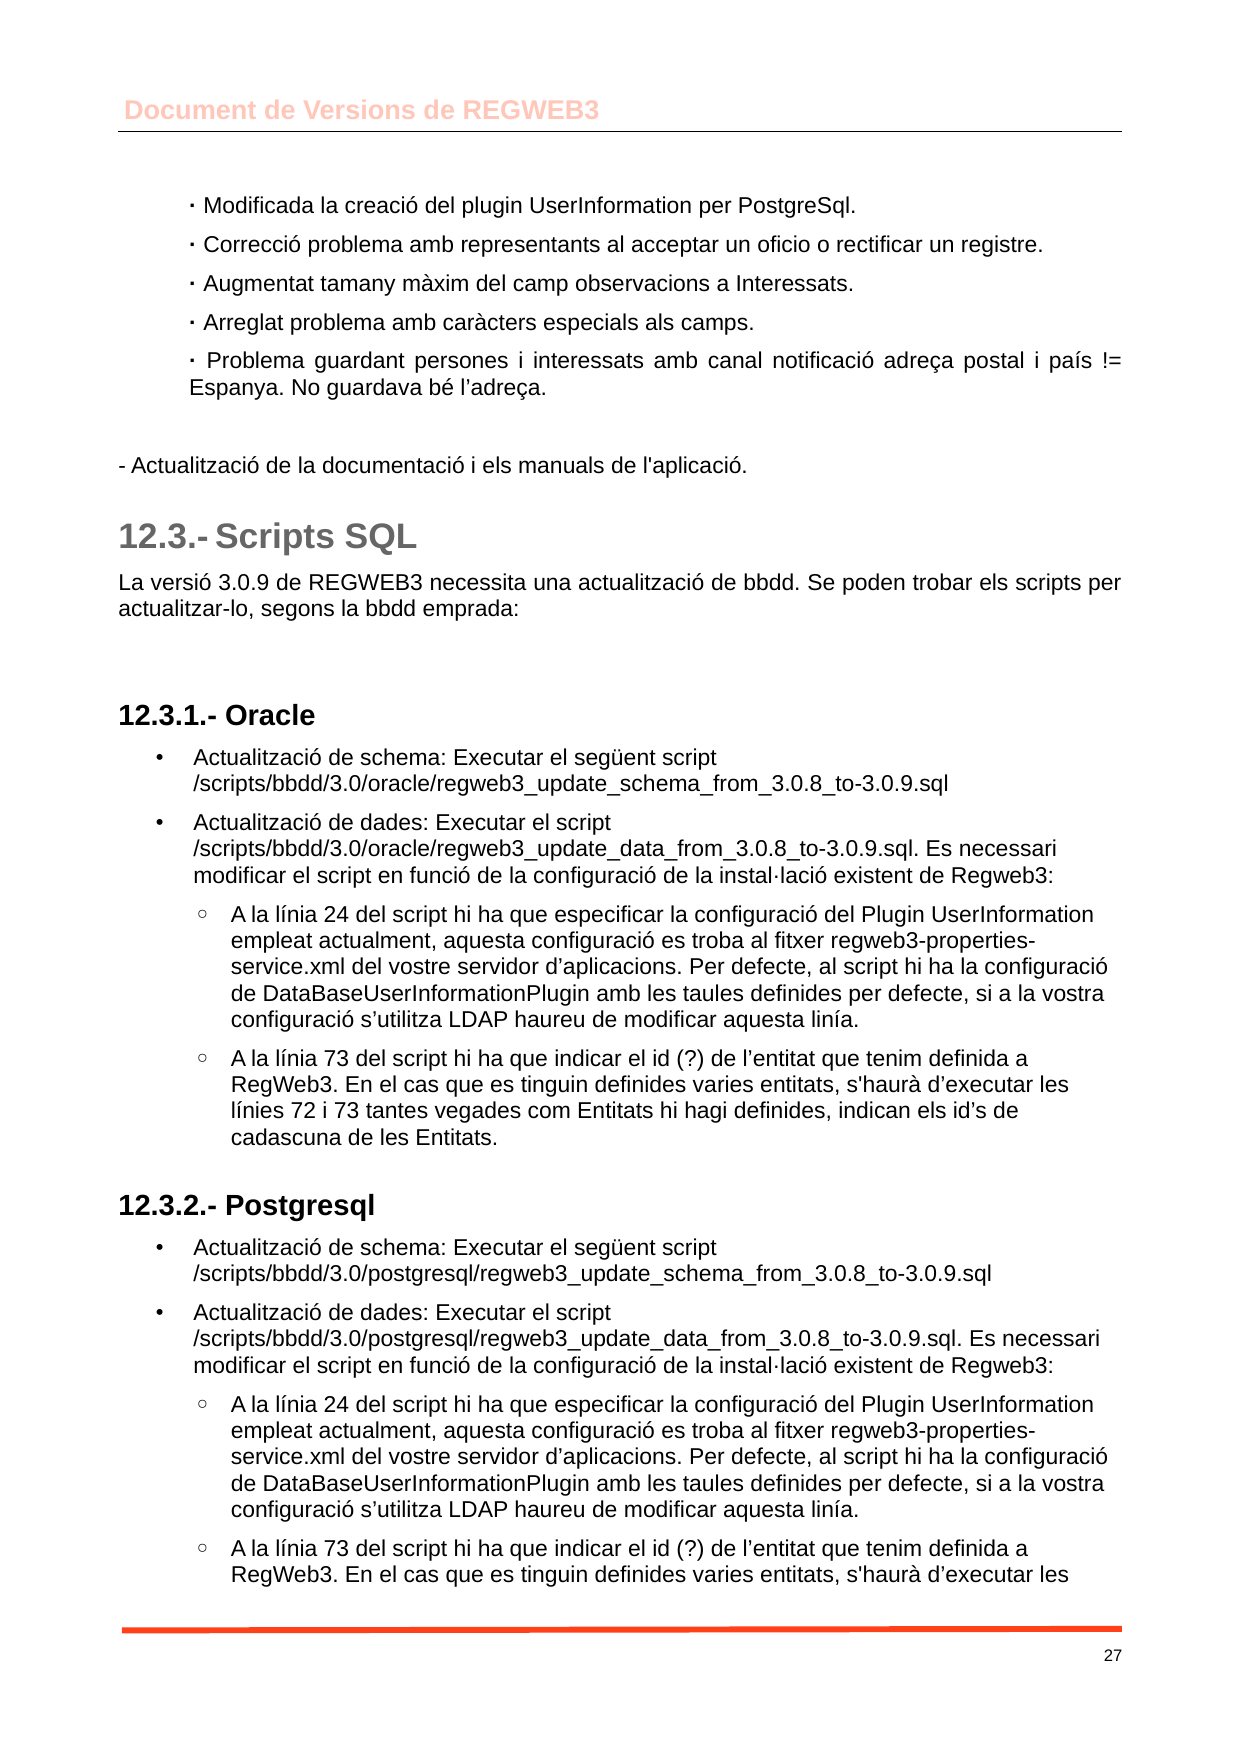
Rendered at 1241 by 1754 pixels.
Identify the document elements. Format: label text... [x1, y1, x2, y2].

list Actualització de dades: Executar el script /scripts/bbdd/3.0/postgresql/regweb3_update_data_from_3.0.8_to-3.0.9.sql. Es necessari modificar el script en funció de la configuració de la instal·lació existent de Regweb3: [156, 1299, 1122, 1378]
text · Correcció problema amb representants al acceptar un oficio o rectificar un registre. [189, 231, 1122, 257]
list Actualització de dades: Executar el script /scripts/bbdd/3.0/oracle/regweb3_update_data_from_3.0.8_to-3.0.9.sql. Es necessari modificar el script en funció de la configuració de la instal·lació existent de Regweb3: [156, 809, 1122, 888]
text · Augmentat tamany màxim del camp observacions a Interessats. [189, 270, 1122, 296]
text · Problema guardant persones i interessats amb canal notificació adreça postal i país != Espanya. No guardava bé l’adreça. [189, 347, 1122, 400]
list A la línia 73 del script hi ha que indicar el id (?) de l’entitat que tenim definida a RegWeb3. En el cas que es tinguin definides varies entitats, s'haurà d’executar les línies 72 i 73 tantes vegades com Entitats hi hagi definides, indican els id’s de cadascuna de les Entitats. [193, 1045, 1122, 1150]
text · Modificada la creació del plugin UserInformation per PostgreSql. [189, 192, 1122, 218]
subtitle Postgresql [118, 1188, 1122, 1221]
subtitle Scripts SQL [118, 515, 1122, 556]
list A la línia 24 del script hi ha que especificar la configuració del Plugin UserInformation empleat actualment, aquesta configuració es troba al fitxer regweb3-properties-service.xml del vostre servidor d’aplicacions. Per defecte, al script hi ha la configuració de DataBaseUserInformationPlugin amb les taules definides per defecte, si a la vostra configuració s’utilitza LDAP haureu de modificar aquesta linía. [193, 1391, 1122, 1522]
text - Actualització de la documentació i els manuals de l'aplicació. [118, 452, 1122, 478]
list A la línia 24 del script hi ha que especificar la configuració del Plugin UserInformation empleat actualment, aquesta configuració es troba al fitxer regweb3-properties-service.xml del vostre servidor d’aplicacions. Per defecte, al script hi ha la configuració de DataBaseUserInformationPlugin amb les taules definides per defecte, si a la vostra configuració s’utilitza LDAP haureu de modificar aquesta linía. [193, 901, 1122, 1032]
text · Arreglat problema amb caràcters especials als camps. [189, 309, 1122, 335]
text La versió 3.0.9 de REGWEB3 necessita una actualització de bbdd. Se poden trobar els scripts per actualitzar-lo, segons la bbdd emprada: [118, 569, 1122, 621]
subtitle Oracle [118, 698, 1122, 731]
list Actualització de schema: Executar el següent script /scripts/bbdd/3.0/postgresql/regweb3_update_schema_from_3.0.8_to-3.0.9.sql [156, 1234, 1122, 1286]
list Actualització de schema: Executar el següent script /scripts/bbdd/3.0/oracle/regweb3_update_schema_from_3.0.8_to-3.0.9.sql [156, 744, 1122, 796]
list A la línia 73 del script hi ha que indicar el id (?) de l’entitat que tenim definida a RegWeb3. En el cas que es tinguin definides varies entitats, s'haurà d’executar les [193, 1535, 1122, 1587]
